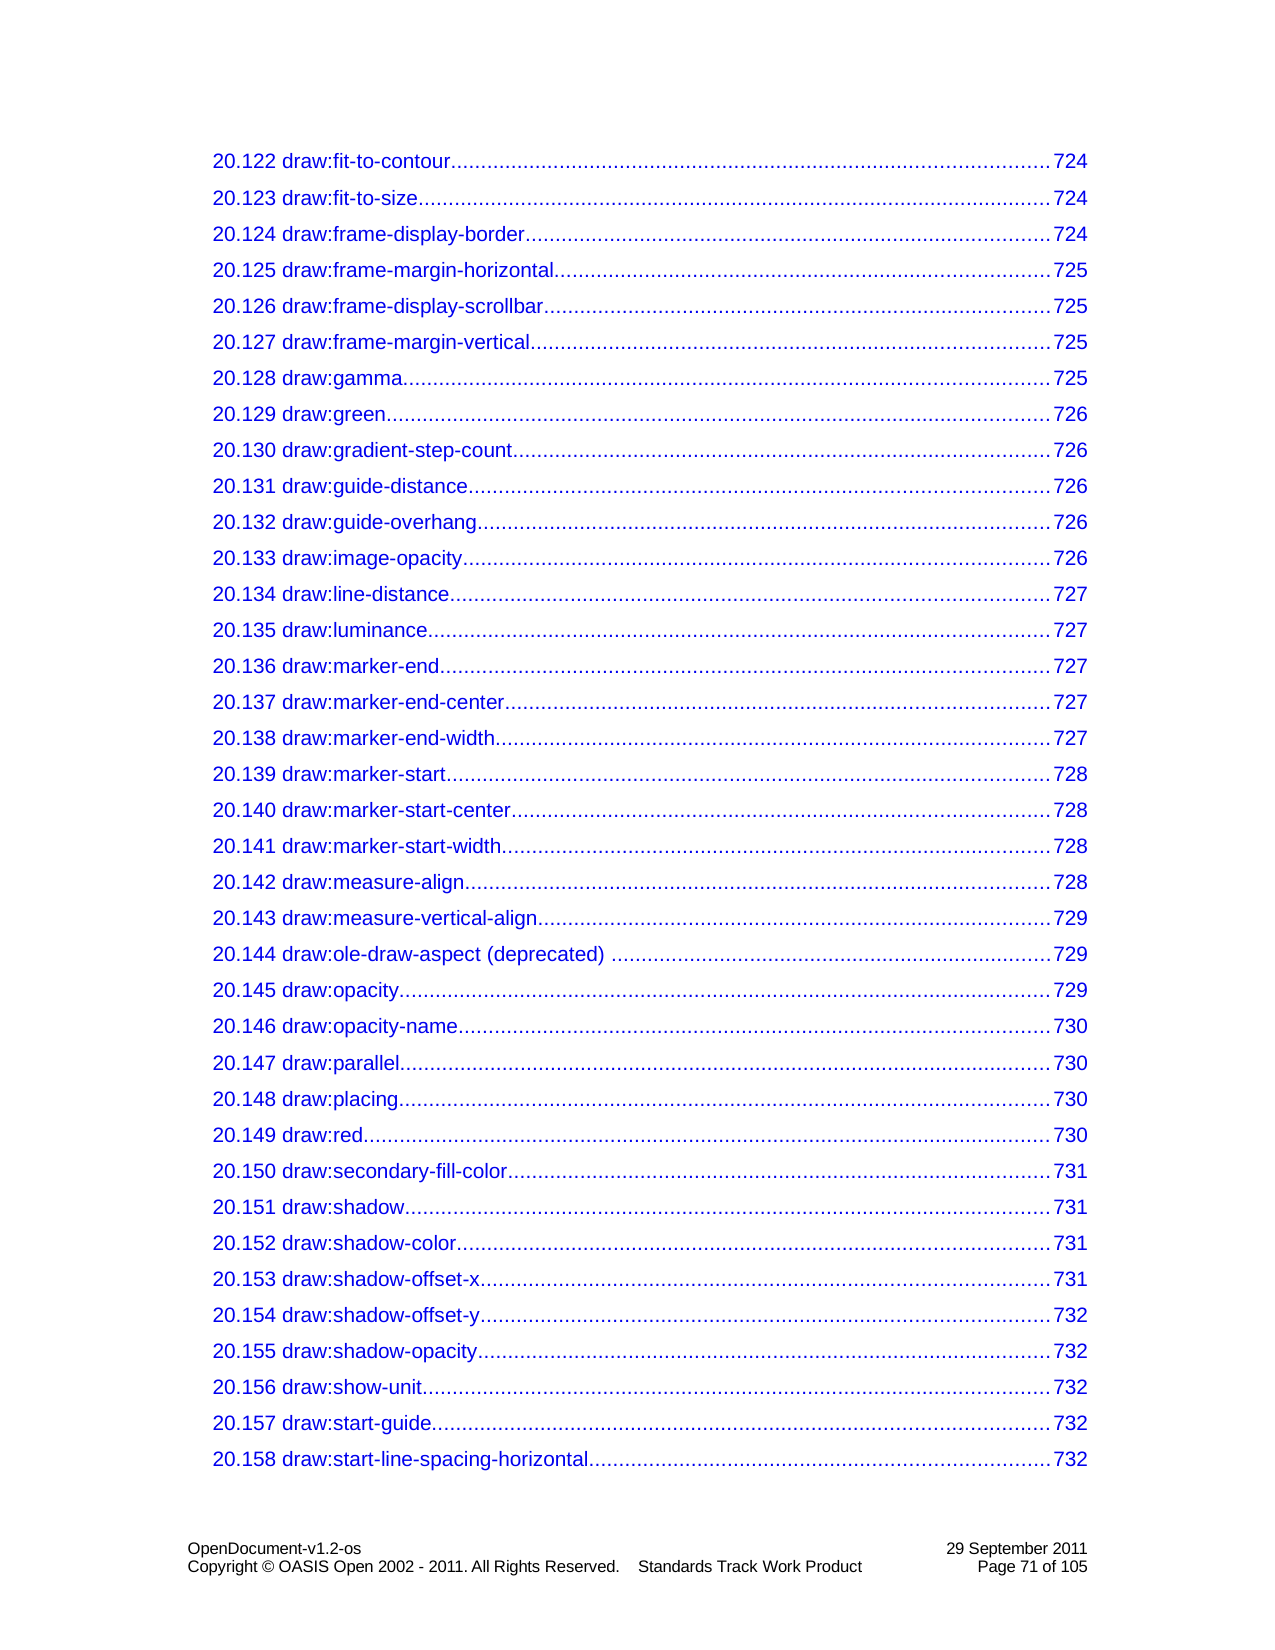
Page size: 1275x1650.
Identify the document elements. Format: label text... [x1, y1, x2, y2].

text 20.135 draw:luminance 727 [212, 618, 1088, 642]
text 20.151 draw:shadow 731 [212, 1195, 1088, 1219]
text 20.124 draw:frame-display-border 724 [212, 222, 1088, 246]
text 20.148 draw:placing 730 [212, 1087, 1088, 1111]
text 20.131 draw:guide-distance 726 [212, 474, 1088, 498]
text 20.133 draw:image-opacity 726 [212, 546, 1088, 570]
text 20.141 draw:marker-start-width 728 [212, 835, 1088, 858]
text 20.157 draw:start-guide 732 [212, 1411, 1088, 1435]
text 20.143 draw:measure-vertical-align 729 [212, 907, 1088, 930]
text 20.136 draw:marker-end 727 [212, 654, 1088, 678]
text 20.139 draw:marker-start 728 [212, 763, 1088, 786]
text 20.150 draw:secondary-fill-color 731 [212, 1159, 1088, 1183]
text 20.158 draw:start-line-spacing-horizontal 732 [212, 1447, 1088, 1471]
text 20.125 draw:frame-margin-horizontal 725 [212, 258, 1088, 282]
text 20.122 draw:fit-to-contour 724 [212, 150, 1088, 173]
text 20.140 draw:marker-start-center 728 [212, 799, 1088, 822]
text 20.146 draw:opacity-name 730 [212, 1015, 1088, 1038]
text 20.154 draw:shadow-offset-y 732 [212, 1303, 1088, 1327]
text 20.149 draw:red 730 [212, 1123, 1088, 1147]
text 20.134 draw:line-distance 727 [212, 582, 1088, 606]
text 20.153 draw:shadow-offset-x 731 [212, 1267, 1088, 1291]
text 20.126 draw:frame-display-scrollbar 725 [212, 294, 1088, 318]
text 20.128 draw:gamma 725 [212, 366, 1088, 390]
text 20.138 draw:marker-end-width 727 [212, 727, 1088, 750]
text 20.129 draw:green 726 [212, 402, 1088, 426]
text 20.127 draw:frame-margin-vertical 725 [212, 330, 1088, 354]
text 20.137 draw:marker-end-center 727 [212, 691, 1088, 714]
text 20.123 draw:fit-to-size 724 [212, 186, 1088, 209]
text 20.145 draw:opacity 729 [212, 979, 1088, 1002]
text 20.156 draw:show-unit 732 [212, 1375, 1088, 1399]
text 20.147 draw:parallel 730 [212, 1051, 1088, 1074]
text 20.132 draw:guide-overhang 726 [212, 510, 1088, 534]
text 20.152 draw:shadow-color 731 [212, 1231, 1088, 1255]
text 20.142 draw:measure-align 728 [212, 871, 1088, 894]
text 20.144 draw:ole-draw-aspect (deprecated) 729 [212, 943, 1088, 966]
text 20.155 draw:shadow-opacity 732 [212, 1339, 1088, 1363]
text 20.130 draw:gradient-step-count 726 [212, 438, 1088, 462]
